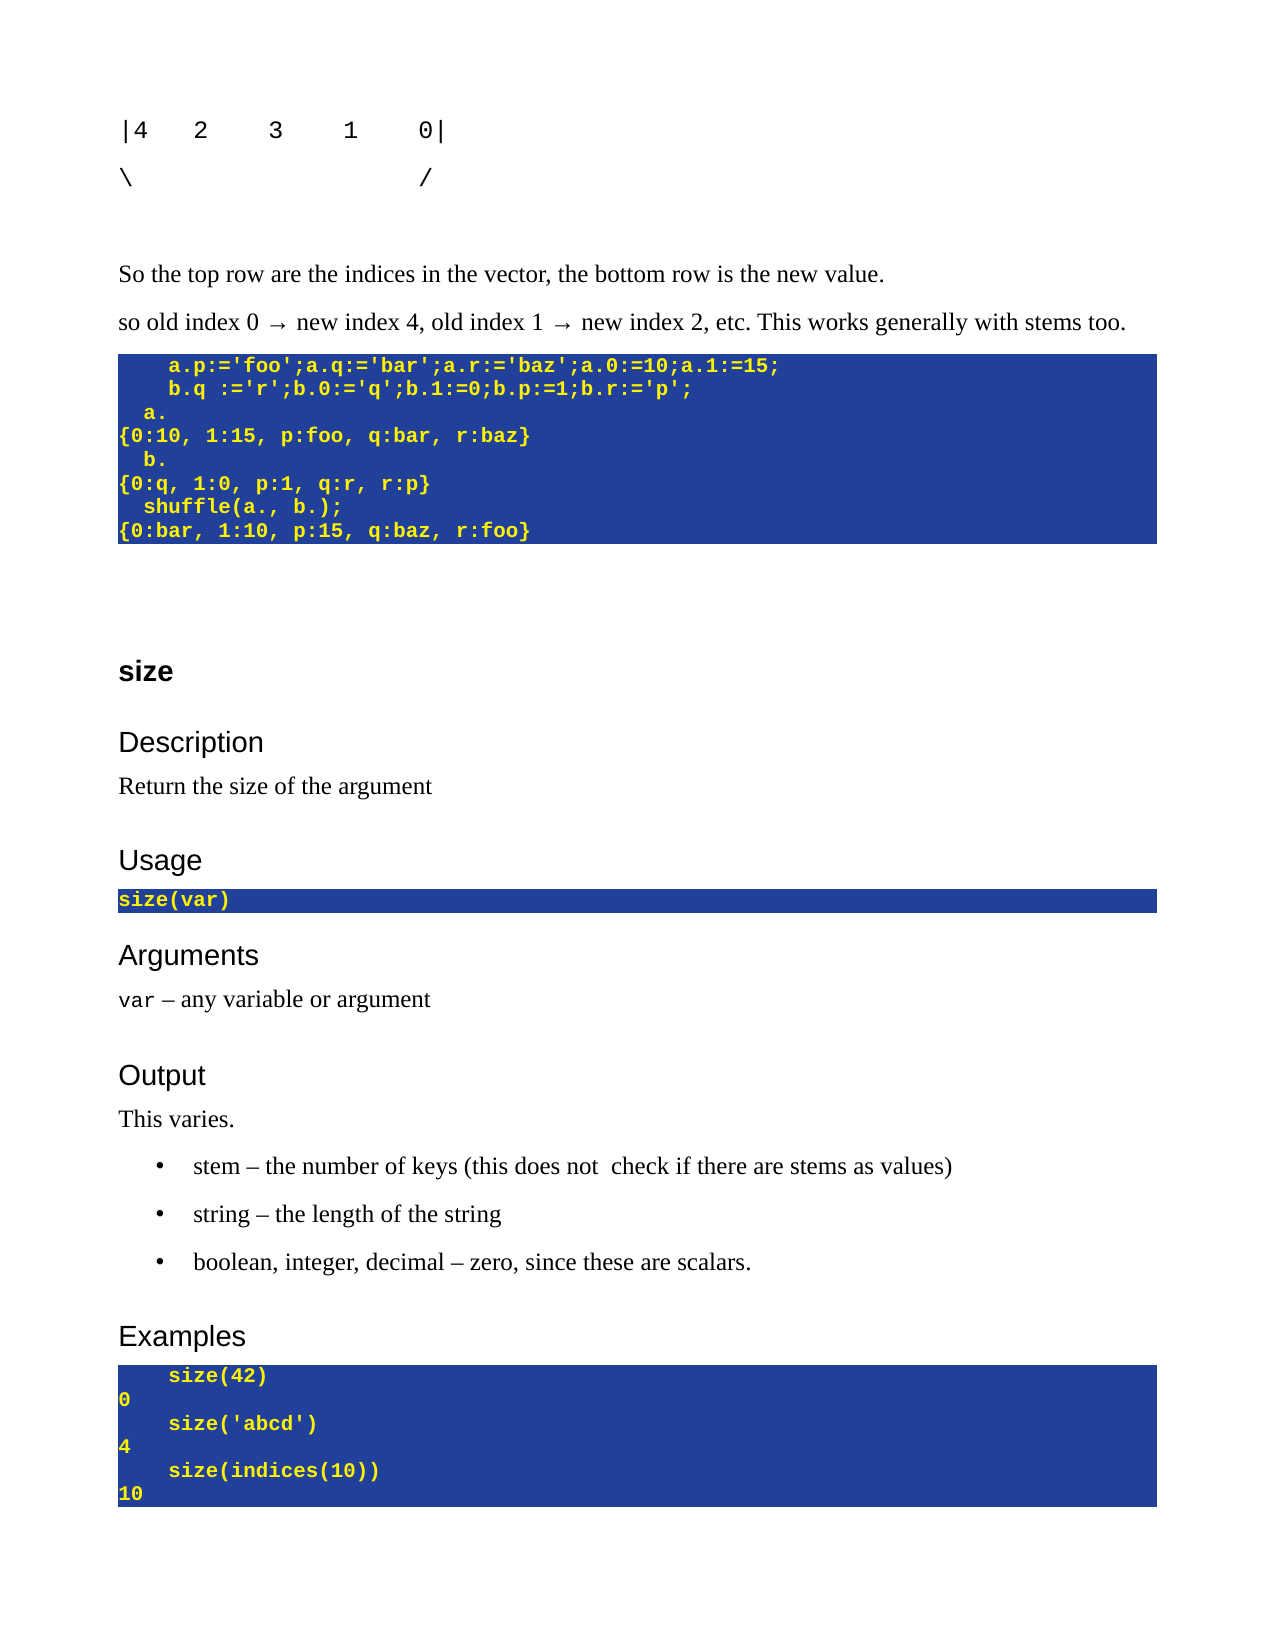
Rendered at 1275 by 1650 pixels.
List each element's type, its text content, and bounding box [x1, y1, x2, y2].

text 10 [118, 1483, 1157, 1507]
list boolean, integer, decimal – zero, since these are scalars. [156, 1247, 1157, 1275]
text This varies. [118, 1104, 1157, 1132]
text size(indices(10)) [118, 1460, 1157, 1483]
text b.q :='r';b.0:='q';b.1:=0;b.p:=1;b.r:='p'; [118, 378, 1157, 402]
text {0:10, 1:15, p:foo, q:bar, r:baz} [118, 426, 1157, 449]
text so old index 0 → new index 4, old index 1 → new index 2, etc. This works generally with stems too. [118, 307, 1157, 336]
list stem – the number of keys (this does not check if there are stems as values) [156, 1151, 1157, 1180]
text var – any variable or argument [118, 984, 1157, 1014]
subtitle size [118, 653, 1157, 687]
subtitle Examples [118, 1319, 1157, 1353]
text \ / [118, 165, 1157, 193]
text b. [118, 449, 1157, 473]
list string – the length of the string [156, 1199, 1157, 1228]
text size('abcd') [118, 1412, 1157, 1436]
subtitle Description [118, 725, 1157, 758]
subtitle Usage [118, 843, 1157, 877]
text {0:bar, 1:10, p:15, q:baz, r:foo} [118, 520, 1157, 544]
text So the top row are the indices in the vector, the bottom row is the new value. [118, 259, 1157, 288]
text Return the size of the argument [118, 771, 1157, 799]
text |4 2 3 1 0| [118, 118, 1157, 146]
text size(var) [118, 889, 1157, 913]
subtitle Arguments [118, 938, 1157, 972]
text a. [118, 402, 1157, 426]
subtitle Output [118, 1058, 1157, 1091]
text size(42) [118, 1365, 1157, 1389]
text 0 [118, 1389, 1157, 1412]
text shuffle(a., b.); [118, 496, 1157, 520]
text {0:q, 1:0, p:1, q:r, r:p} [118, 473, 1157, 496]
text a.p:='foo';a.q:='bar';a.r:='baz';a.0:=10;a.1:=15; [118, 354, 1157, 378]
text 4 [118, 1436, 1157, 1460]
